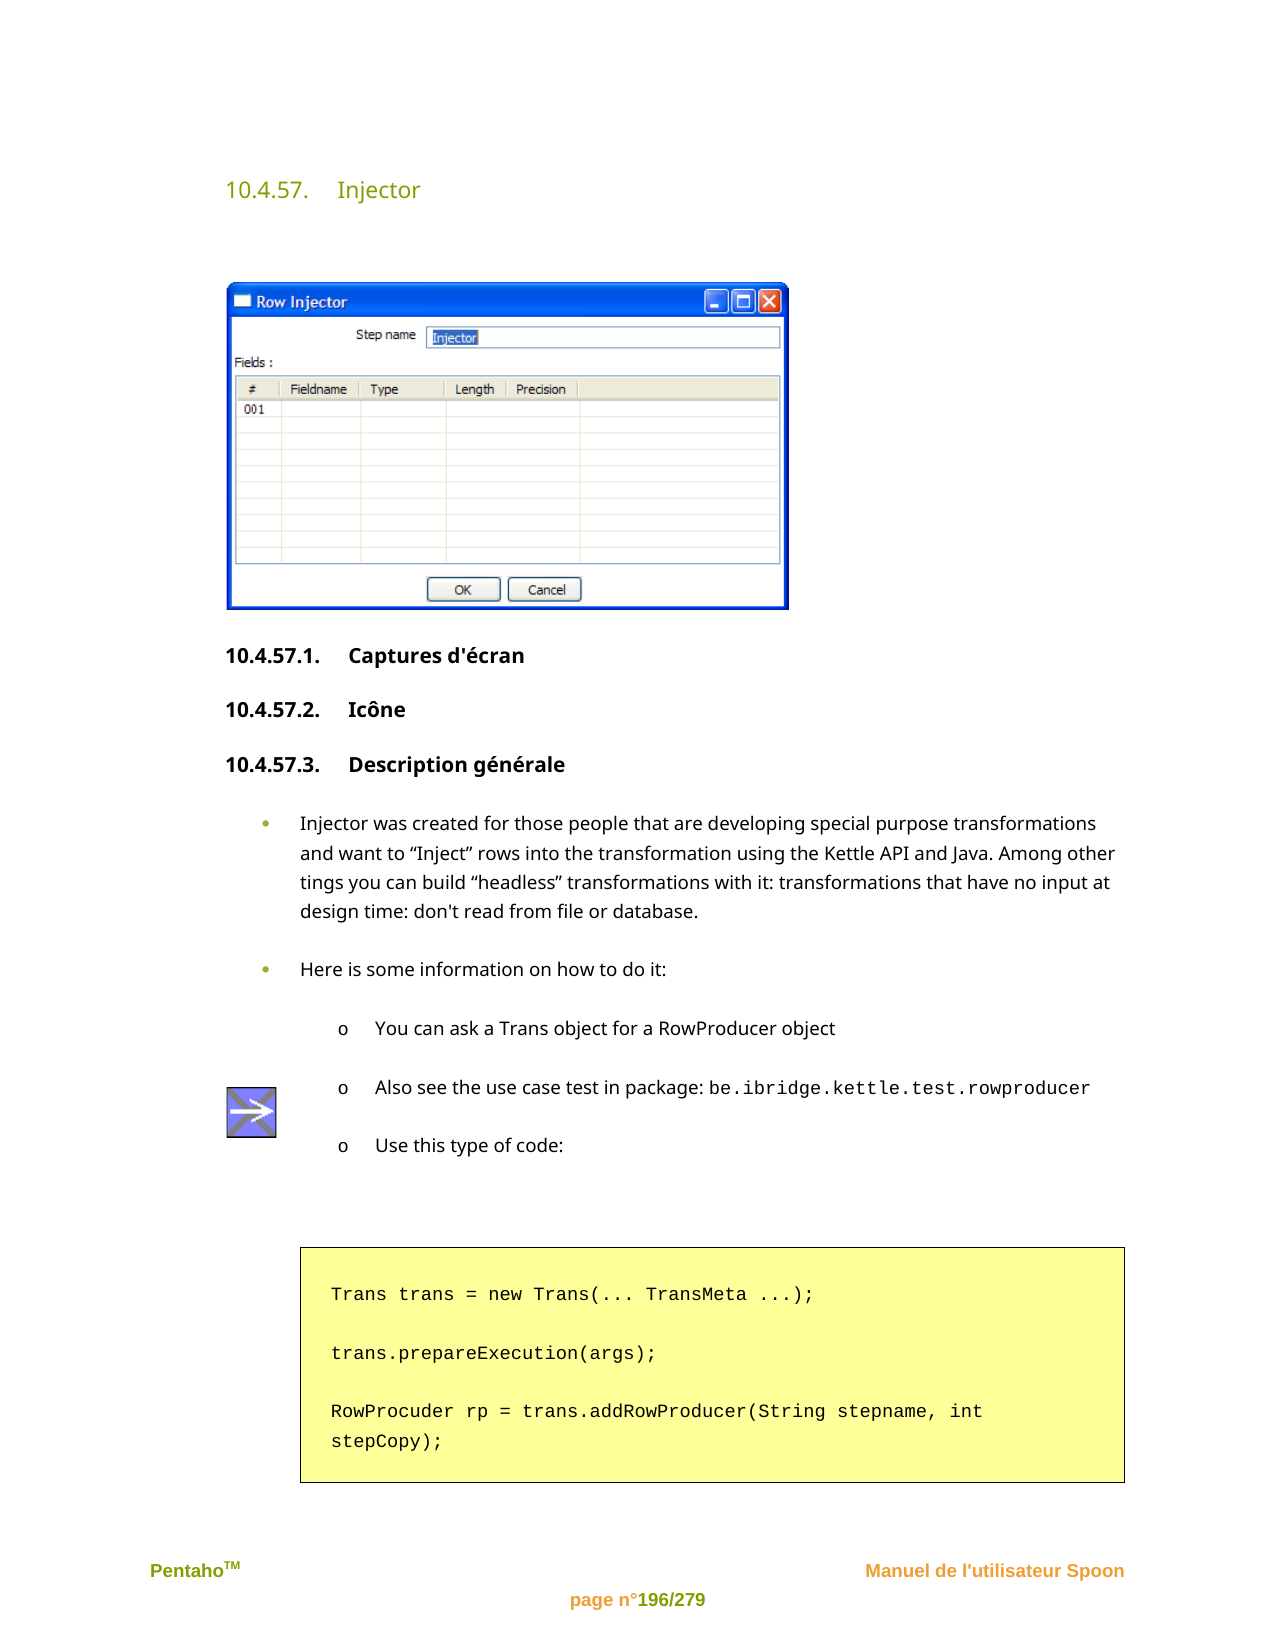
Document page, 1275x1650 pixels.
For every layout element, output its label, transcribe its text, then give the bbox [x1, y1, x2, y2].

list Here is some information on how to do it: [262, 953, 1125, 983]
picture [226, 1087, 277, 1138]
list Injector was created for those people that are developing special purpose transformations and want to “Inject” rows into the transformation using the Kettle API and Java. Among other tings you can build “headless” transformations with it: transformations that have no input at design time: don't read from file or database. [262, 807, 1125, 924]
subtitle Captures d'écran [225, 229, 1125, 669]
list Also see the use case test in package: be.ibridge.kettle.test.rowproducer [337, 1071, 1125, 1100]
subtitle Injector [225, 175, 1125, 204]
subtitle Icône [225, 694, 1125, 724]
text RowProcuder rp = trans.addRowProducer(String stepname, int stepCopy); [301, 1364, 1124, 1482]
list Use this type of code: [337, 1129, 1125, 1159]
list You can ask a Trans object for a RowProducer object [337, 1012, 1125, 1041]
subtitle Description générale [225, 749, 1125, 778]
text Trans trans = new Trans(... TransMeta ...); [301, 1248, 1124, 1305]
text trans.prepareExecution(args); [301, 1305, 1124, 1364]
